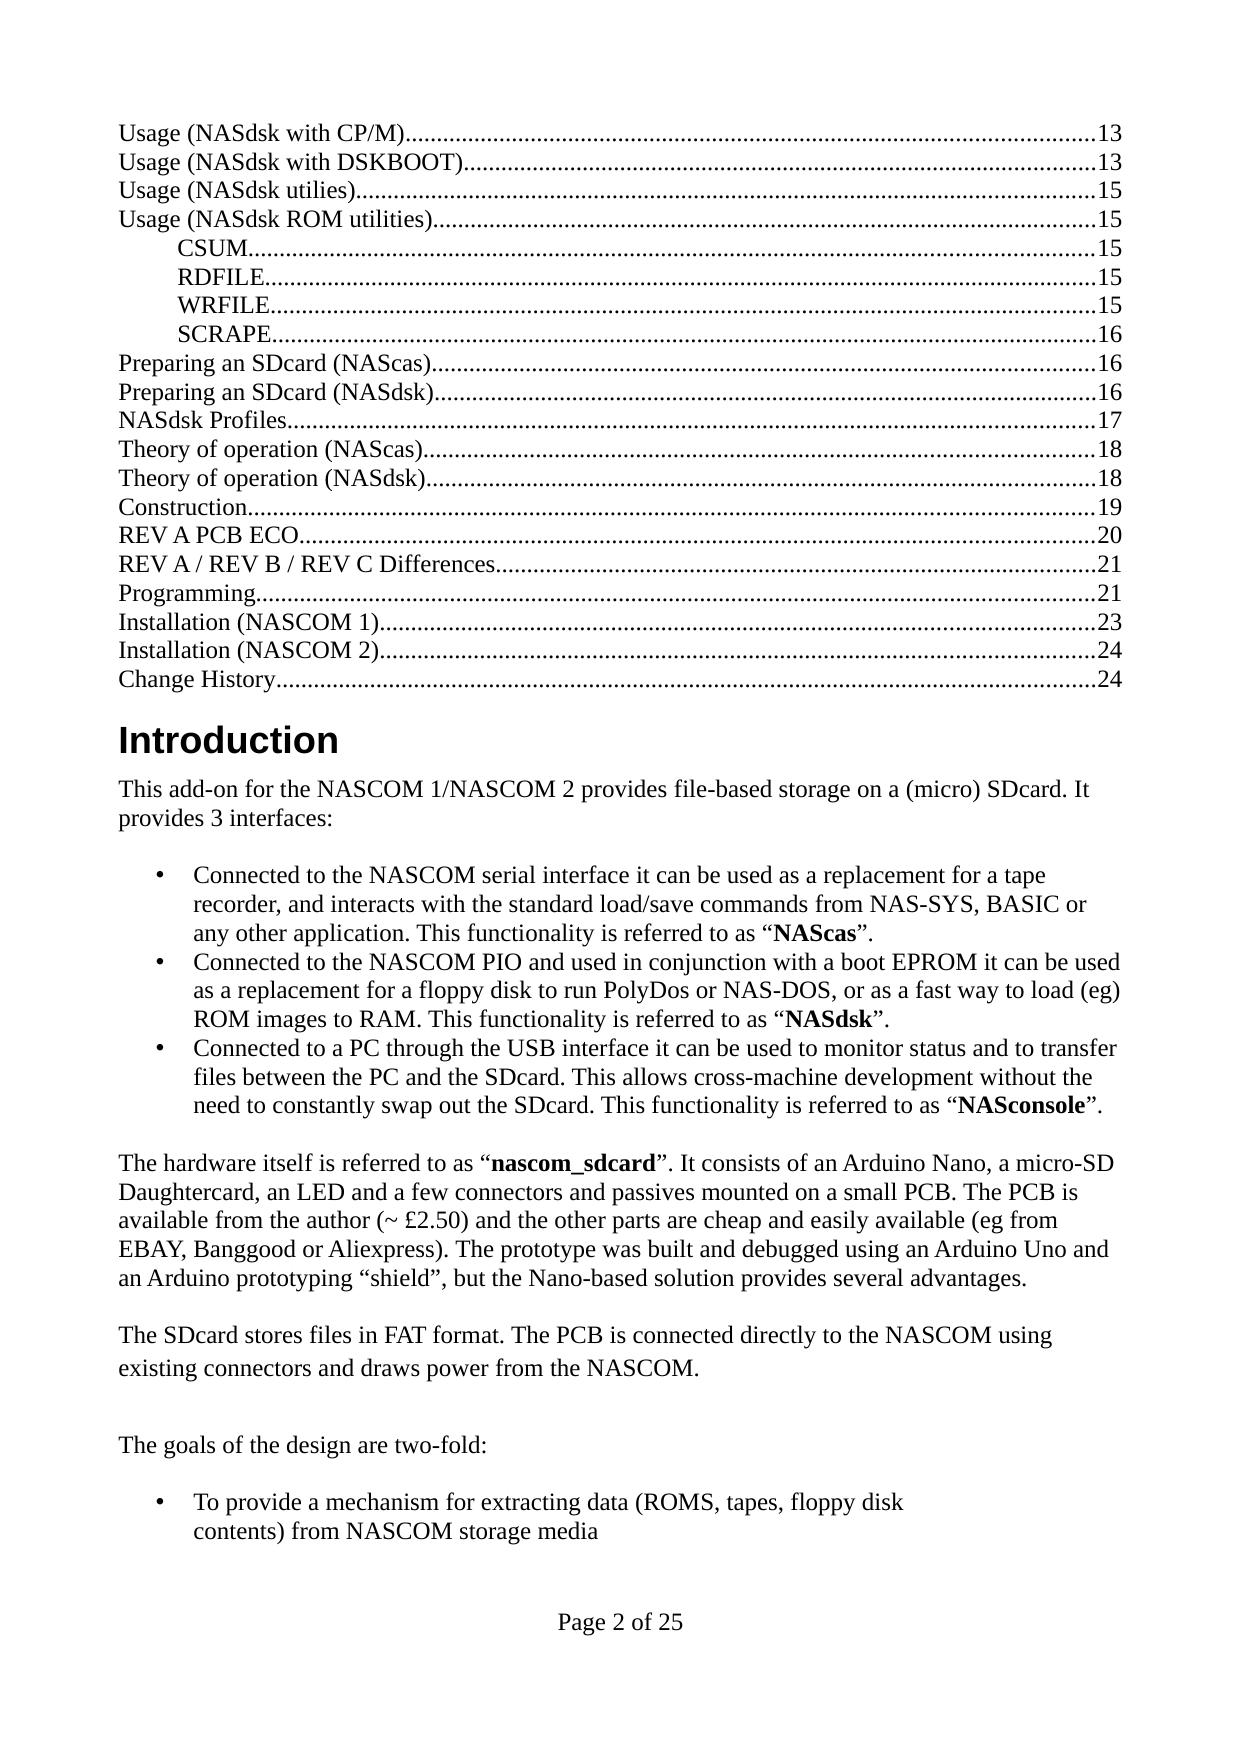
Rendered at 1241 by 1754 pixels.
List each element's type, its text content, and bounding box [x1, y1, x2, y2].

list Connected to the NASCOM serial interface it can be used as a replacement for a tape recorder, and interacts with the standard load/save commands from NAS-SYS, BASIC or any other application. This functionality is referred to as “NAScas”. [156, 861, 1122, 947]
text The SDcard stores files in FAT format. The PCB is connected directly to the NASCOM using existing connectors and draws power from the NASCOM. [118, 1321, 1122, 1382]
text Programming 21 [118, 578, 1122, 607]
list To provide a mechanism for extracting data (ROMS, tapes, floppy disk contents) from NASCOM storage media [156, 1487, 1122, 1545]
text Installation (NASCOM 2) 24 [118, 636, 1122, 664]
subtitle Introduction [118, 718, 1122, 762]
text Usage (NASdsk utilies) 15 [118, 176, 1122, 204]
text NASdsk Profiles 17 [118, 406, 1122, 434]
text Usage (NASdsk with CP/M) 13 [118, 118, 1122, 147]
text Usage (NASdsk with DSKBOOT) 13 [118, 147, 1122, 176]
text The goals of the design are two-fold: [118, 1430, 1122, 1459]
text WRFILE 15 [177, 291, 1122, 319]
text Construction 19 [118, 492, 1122, 521]
text The hardware itself is referred to as “nascom_sdcard”. It consists of an Arduino Nano, a micro-SD Daughtercard, an LED and a few connectors and passives mounted on a small PCB. The PCB is available from the author (~ £2.50) and the other parts are cheap and easily available (eg from EBAY, Banggood or Aliexpress). The prototype was built and debugged using an Arduino Uno and an Arduino prototyping “shield”, but the Nano-based solution provides several advantages. [118, 1148, 1122, 1292]
text Theory of operation (NAScas) 18 [118, 434, 1122, 463]
list Connected to a PC through the USB interface it can be used to monitor status and to transfer files between the PC and the SDcard. This allows cross-machine development without the need to constantly swap out the SDcard. This functionality is referred to as “NASconsole”. [156, 1033, 1122, 1119]
text REV A PCB ECO 20 [118, 521, 1122, 549]
text This add-on for the NASCOM 1/NASCOM 2 provides file-based storage on a (micro) SDcard. It provides 3 interfaces: [118, 774, 1122, 832]
text Installation (NASCOM 1) 23 [118, 607, 1122, 636]
list Connected to the NASCOM PIO and used in conjunction with a boot EPROM it can be used as a replacement for a floppy disk to run PolyDos or NAS-DOS, or as a fast way to load (eg) ROM images to RAM. This functionality is referred to as “NASdsk”. [156, 947, 1122, 1033]
text Preparing an SDcard (NAScas) 16 [118, 348, 1122, 377]
text Change History 24 [118, 664, 1122, 693]
text Preparing an SDcard (NASdsk) 16 [118, 377, 1122, 406]
text Usage (NASdsk ROM utilities) 15 [118, 204, 1122, 233]
text CSUM 15 [177, 233, 1122, 262]
text SCRAPE 16 [177, 319, 1122, 348]
text REV A / REV B / REV C Differences 21 [118, 549, 1122, 578]
text Theory of operation (NASdsk) 18 [118, 463, 1122, 492]
text RDFILE 15 [177, 262, 1122, 291]
